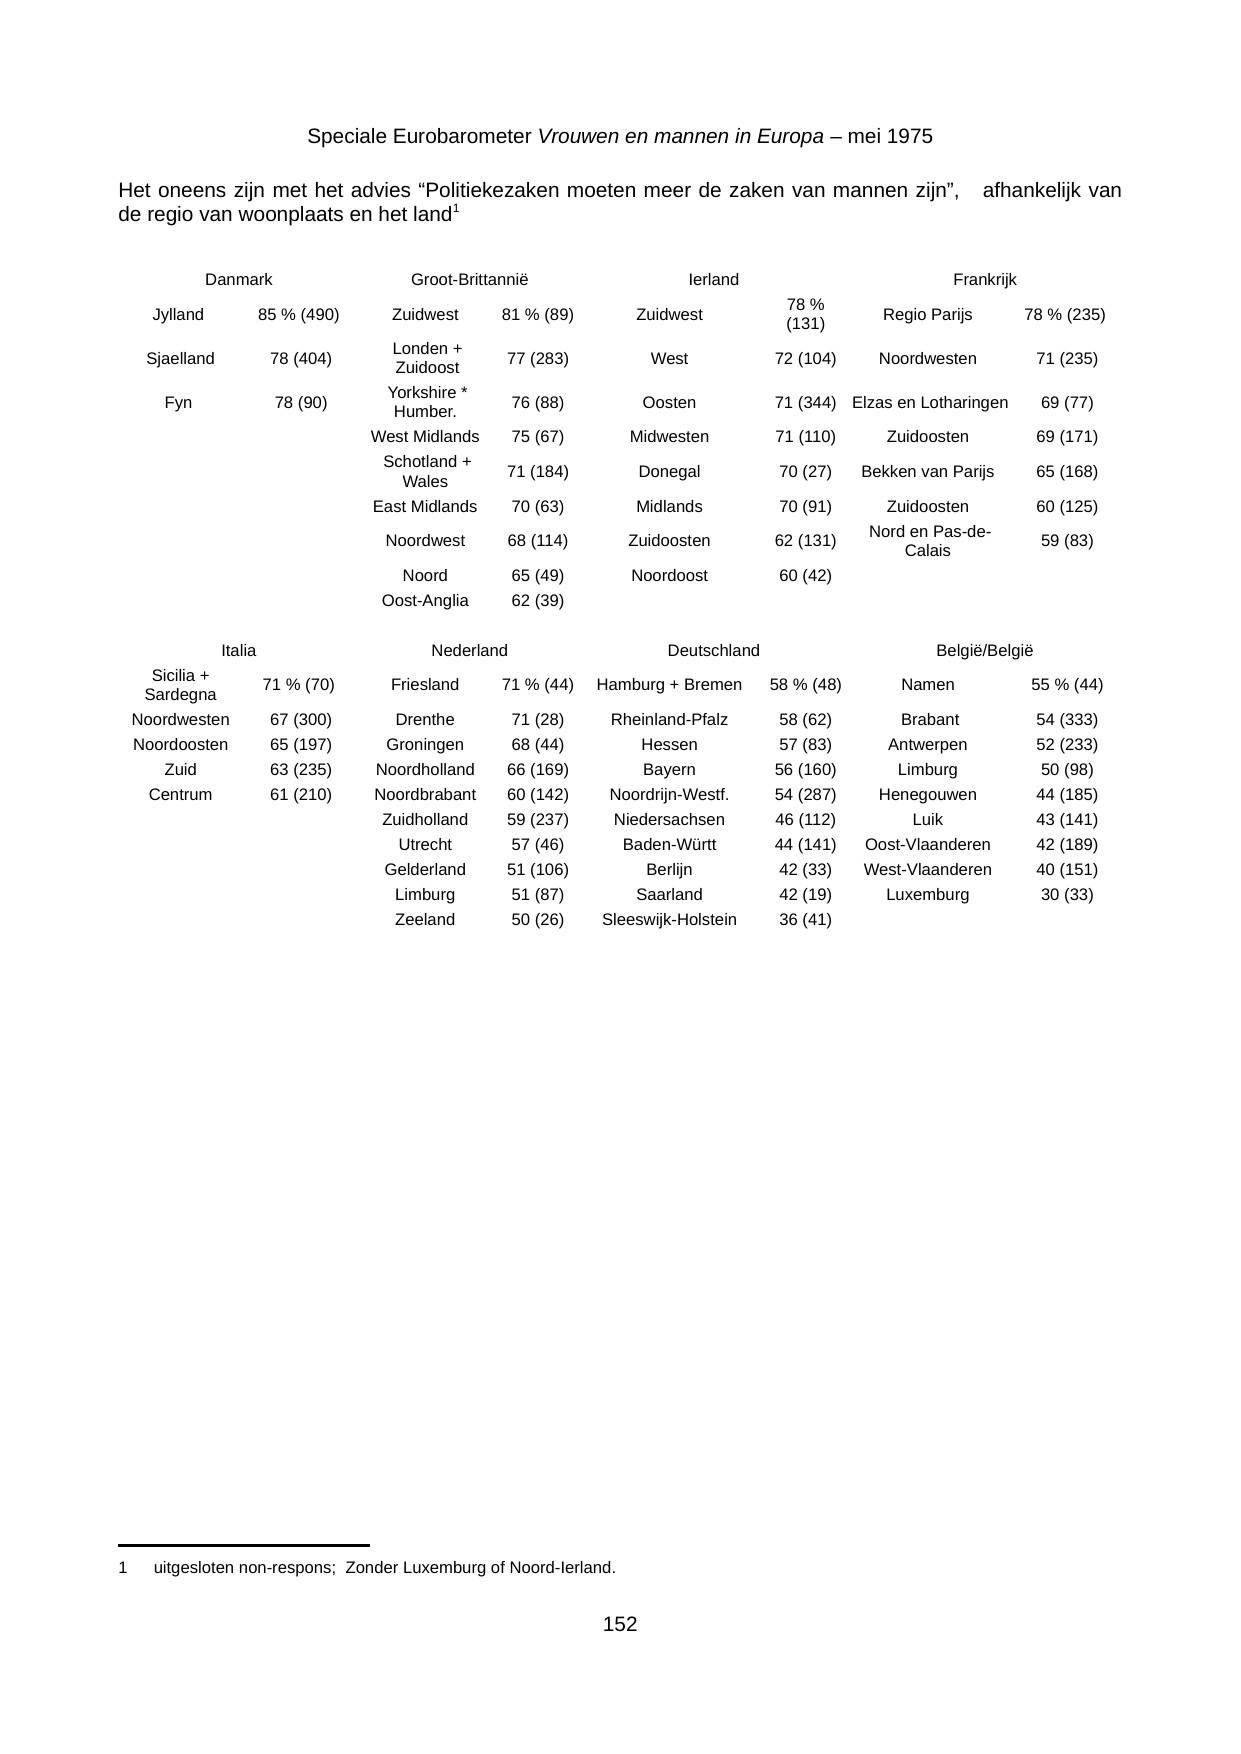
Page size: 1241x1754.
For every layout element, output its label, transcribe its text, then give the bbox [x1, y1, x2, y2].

table_cell 50 (26) [496, 907, 580, 932]
table_cell Noordholland [359, 757, 496, 782]
table_cell Sicilia + Sardegna [118, 663, 243, 707]
table_cell 42 (19) [764, 882, 848, 907]
table_cell 58 % (48) [764, 663, 848, 707]
table_cell Baden-Württ [580, 832, 763, 857]
table_cell Noordwest [359, 519, 496, 563]
table_cell 60 (142) [496, 782, 580, 807]
table_cell Zuidoosten [848, 494, 1012, 518]
table_cell 52 (233) [1013, 732, 1122, 757]
table_cell [1013, 907, 1122, 932]
table_cell 71 (344) [764, 380, 848, 424]
table_cell Elzas en Lotharingen [848, 380, 1012, 424]
table_cell 58 (62) [764, 707, 848, 732]
table_cell [243, 494, 359, 518]
table_cell [243, 882, 359, 907]
table_cell [118, 588, 243, 613]
table_cell [243, 857, 359, 882]
table_cell Zuidwest [359, 292, 496, 336]
table_cell [118, 857, 243, 882]
table_cell [580, 613, 763, 638]
table_cell België/België [848, 638, 1122, 663]
table_cell 75 (67) [496, 424, 580, 449]
table_cell 62 (39) [496, 588, 580, 613]
table_cell 51 (106) [496, 857, 580, 882]
table_cell 42 (33) [764, 857, 848, 882]
table_cell [1013, 613, 1122, 638]
table_cell 78 % (235) [1013, 292, 1122, 336]
table_cell Nord en Pas-de-Calais [848, 519, 1012, 563]
table_cell 70 (27) [764, 449, 848, 493]
table_cell 81 % (89) [496, 292, 580, 336]
table_cell Drenthe [359, 707, 496, 732]
table_cell Antwerpen [848, 732, 1012, 757]
table_cell 78 (90) [243, 380, 359, 424]
table_cell Oosten [580, 380, 763, 424]
table_cell [243, 832, 359, 857]
table_cell [243, 424, 359, 449]
table_cell [118, 613, 243, 638]
table_cell Luik [848, 807, 1012, 832]
table_cell [243, 449, 359, 493]
table_cell 70 (91) [764, 494, 848, 518]
table_cell 57 (83) [764, 732, 848, 757]
table_cell [764, 613, 848, 638]
table_cell 66 (169) [496, 757, 580, 782]
table_cell 54 (287) [764, 782, 848, 807]
table_cell Noordoost [580, 563, 763, 588]
table_cell Sjaelland [118, 336, 243, 380]
table_cell Limburg [359, 882, 496, 907]
table_cell 36 (41) [764, 907, 848, 932]
table_cell Brabant [848, 707, 1012, 732]
table_cell [359, 613, 496, 638]
table_cell Limburg [848, 757, 1012, 782]
table_cell [118, 494, 243, 518]
table_cell 46 (112) [764, 807, 848, 832]
table_header Danmark [118, 267, 359, 292]
table_cell East Midlands [359, 494, 496, 518]
table_cell 57 (46) [496, 832, 580, 857]
table_cell 51 (87) [496, 882, 580, 907]
table_cell 61 (210) [243, 782, 359, 807]
table_cell Nederland [359, 638, 580, 663]
table_cell [118, 424, 243, 449]
table_cell 70 (63) [496, 494, 580, 518]
table_cell Namen [848, 663, 1012, 707]
table_cell 59 (83) [1013, 519, 1122, 563]
table_cell [243, 563, 359, 588]
table_cell Londen + Zuidoost [359, 336, 496, 380]
table_cell Noordwesten [848, 336, 1012, 380]
table_cell Friesland [359, 663, 496, 707]
table_cell Noordbrabant [359, 782, 496, 807]
text uitgesloten non-respons; Zonder Luxemburg of Noord-Ierland. [118, 1557, 1122, 1577]
table_cell 65 (197) [243, 732, 359, 757]
table_cell [118, 907, 243, 932]
table_cell Italia [118, 638, 359, 663]
table_cell Saarland [580, 882, 763, 907]
table_cell Rheinland-Pfalz [580, 707, 763, 732]
table_cell 68 (114) [496, 519, 580, 563]
table_cell Deutschland [580, 638, 848, 663]
table_cell Sleeswijk-Holstein [580, 907, 763, 932]
table_cell Hessen [580, 732, 763, 757]
table_cell 30 (33) [1013, 882, 1122, 907]
table_cell [243, 807, 359, 832]
table_cell 50 (98) [1013, 757, 1122, 782]
table_cell Gelderland [359, 857, 496, 882]
table_cell Berlijn [580, 857, 763, 882]
table_cell Zuid [118, 757, 243, 782]
table_cell 65 (49) [496, 563, 580, 588]
table_cell Fyn [118, 380, 243, 424]
table_cell Donegal [580, 449, 763, 493]
table_cell 56 (160) [764, 757, 848, 782]
table_cell 62 (131) [764, 519, 848, 563]
table_cell 69 (171) [1013, 424, 1122, 449]
table_header Groot-Brittannië [359, 267, 580, 292]
text Het oneens zijn met het advies “Politiekezaken moeten meer de zaken van mannen zijn”, afhankelijk van de regio van woonplaats en het land [118, 177, 1122, 225]
table_cell Utrecht [359, 832, 496, 857]
table_cell 55 % (44) [1013, 663, 1122, 707]
table_cell Zuidoosten [580, 519, 763, 563]
table_cell West-Vlaanderen [848, 857, 1012, 882]
table_cell Oost-Anglia [359, 588, 496, 613]
table_cell Henegouwen [848, 782, 1012, 807]
table_header Frankrijk [848, 267, 1122, 292]
table_cell 76 (88) [496, 380, 580, 424]
table_cell 71 (28) [496, 707, 580, 732]
table_cell [243, 907, 359, 932]
table_cell 40 (151) [1013, 857, 1122, 882]
table_cell [1013, 563, 1122, 588]
table_cell 71 % (44) [496, 663, 580, 707]
table_cell Noordoosten [118, 732, 243, 757]
table_cell [848, 613, 1012, 638]
table_cell Luxemburg [848, 882, 1012, 907]
table_cell 71 (235) [1013, 336, 1122, 380]
table_cell [118, 807, 243, 832]
table_cell 63 (235) [243, 757, 359, 782]
table_cell Bekken van Parijs [848, 449, 1012, 493]
table_cell [848, 588, 1012, 613]
table_cell 71 (184) [496, 449, 580, 493]
table_cell Hamburg + Bremen [580, 663, 763, 707]
table_cell Bayern [580, 757, 763, 782]
table_cell Jylland [118, 292, 243, 336]
table_cell Midlands [580, 494, 763, 518]
table_cell 54 (333) [1013, 707, 1122, 732]
table_cell Oost-Vlaanderen [848, 832, 1012, 857]
table_cell 44 (141) [764, 832, 848, 857]
table_cell [243, 613, 359, 638]
table_cell Regio Parijs [848, 292, 1012, 336]
table_cell [118, 519, 243, 563]
table_cell [580, 588, 763, 613]
table_cell Midwesten [580, 424, 763, 449]
table_cell [243, 588, 359, 613]
table_cell 77 (283) [496, 336, 580, 380]
table_cell 72 (104) [764, 336, 848, 380]
table_cell [118, 832, 243, 857]
table_cell 42 (189) [1013, 832, 1122, 857]
table_cell Centrum [118, 782, 243, 807]
table_cell 60 (42) [764, 563, 848, 588]
table_cell 71 % (70) [243, 663, 359, 707]
table_cell 44 (185) [1013, 782, 1122, 807]
table_cell [496, 613, 580, 638]
table_cell [848, 907, 1012, 932]
table_cell West Midlands [359, 424, 496, 449]
table_cell Groningen [359, 732, 496, 757]
table_cell [764, 588, 848, 613]
table_cell Yorkshire * Humber. [359, 380, 496, 424]
table_cell Zuidwest [580, 292, 763, 336]
table_cell Zuidholland [359, 807, 496, 832]
table_cell [118, 449, 243, 493]
table_cell Noord [359, 563, 496, 588]
table_cell 67 (300) [243, 707, 359, 732]
table_cell Schotland + Wales [359, 449, 496, 493]
table_cell 59 (237) [496, 807, 580, 832]
table_cell Zeeland [359, 907, 496, 932]
table_cell 69 (77) [1013, 380, 1122, 424]
table_cell [848, 563, 1012, 588]
table_cell 78 (404) [243, 336, 359, 380]
table_cell [118, 882, 243, 907]
table_cell [243, 519, 359, 563]
table_cell Niedersachsen [580, 807, 763, 832]
table_cell [1013, 588, 1122, 613]
table_cell 68 (44) [496, 732, 580, 757]
table_cell Noordwesten [118, 707, 243, 732]
table_cell West [580, 336, 763, 380]
table_cell Noordrijn-Westf. [580, 782, 763, 807]
table_cell 65 (168) [1013, 449, 1122, 493]
table_cell 71 (110) [764, 424, 848, 449]
table_header Ierland [580, 267, 848, 292]
table_cell [118, 563, 243, 588]
table_cell Zuidoosten [848, 424, 1012, 449]
table_cell 78 % (131) [764, 292, 848, 336]
table_cell 43 (141) [1013, 807, 1122, 832]
table_cell 85 % (490) [243, 292, 359, 336]
table_cell 60 (125) [1013, 494, 1122, 518]
